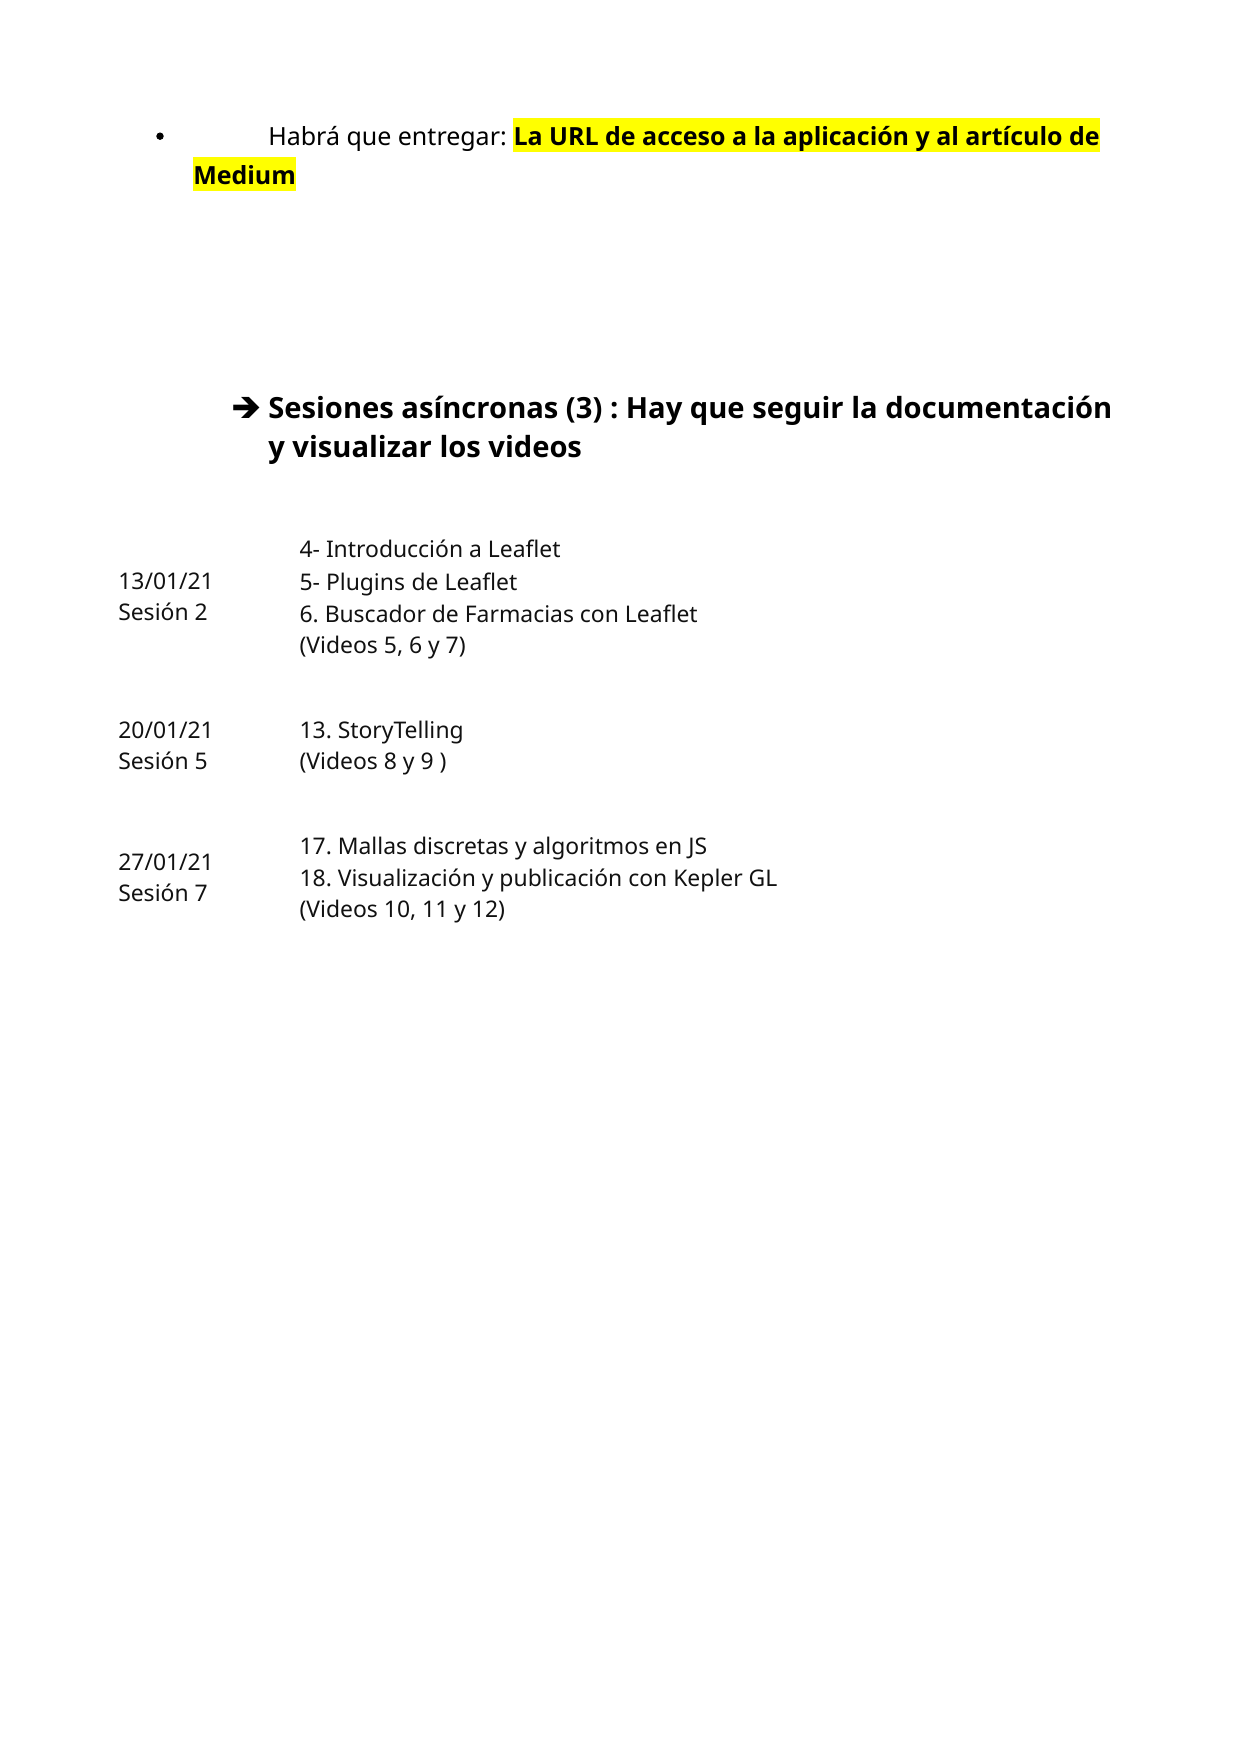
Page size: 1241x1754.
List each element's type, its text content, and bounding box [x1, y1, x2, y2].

table_header 4- Introducción a Leaflet 5- Plugins de Leaflet 6. Buscador de Farmacias con Leaflet (Videos 5, 6 y 7) [299, 533, 1217, 660]
list Habrá que entregar: La URL de acceso a la aplicación y al artículo de Medium [156, 118, 1122, 191]
subtitle Sesiones asíncronas (3) : Hay que seguir la documentación y visualizar los videos [231, 387, 1122, 466]
table_header 27/01/21 Sesión 7 [118, 830, 299, 924]
table_header 20/01/21 Sesión 5 [118, 714, 299, 777]
table_header 13. StoryTelling (Videos 8 y 9 ) [299, 714, 1217, 777]
table_header 13/01/21 Sesión 2 [118, 533, 299, 660]
table_header 17. Mallas discretas y algoritmos en JS 18. Visualización y publicación con Kepler GL (Videos 10, 11 y 12) [299, 830, 1217, 924]
